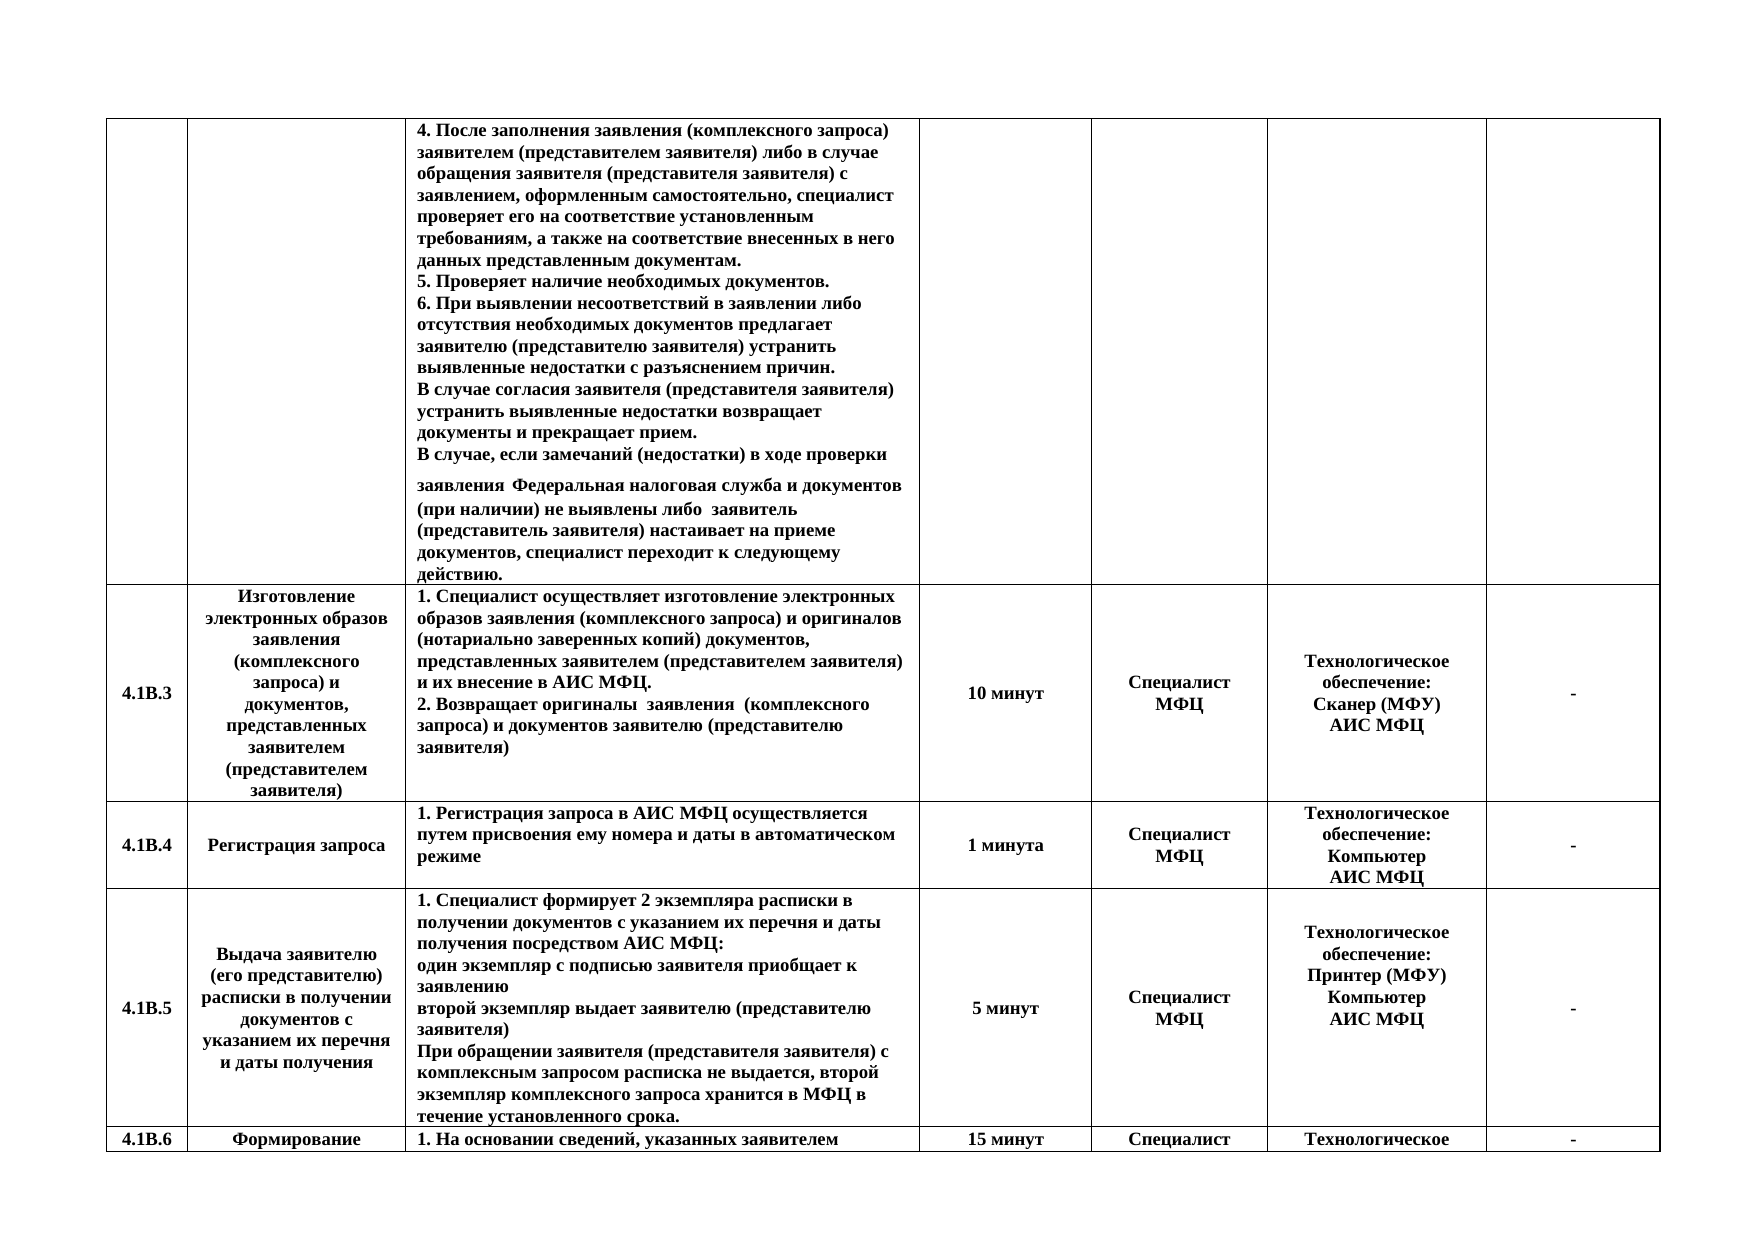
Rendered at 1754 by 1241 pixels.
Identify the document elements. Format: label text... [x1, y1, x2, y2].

table_cell 1. Регистрация запроса в АИС МФЦ осуществляется путем присвоения ему номера и даты в автоматическом режиме [406, 802, 919, 888]
table_cell [188, 119, 405, 584]
table_cell 4.1В.5 [107, 889, 187, 1126]
table_cell Технологическое обеспечение: Компьютер АИС МФЦ [1268, 802, 1486, 888]
table_cell - [1487, 889, 1659, 1126]
table_cell 5 минут [920, 889, 1091, 1126]
table_cell Технологическое обеспечение: Принтер (МФУ) Компьютер АИС МФЦ [1268, 889, 1486, 1126]
table_cell [1487, 119, 1659, 584]
table_cell Специалист [1092, 1127, 1267, 1151]
table_cell Технологическое [1268, 1127, 1486, 1151]
table_cell 10 минут [920, 585, 1091, 801]
table_cell 1. Специалист формирует 2 экземпляра расписки в получении документов с указанием их перечня и даты получения посредством АИС МФЦ: один экземпляр с подписью заявителя приобщает к заявлению второй экземпляр выдает заявителю (представителю заявителя) При обращении заявителя (представителя заявителя) с комплексным запросом расписка не выдается, второй экземпляр комплексного запроса хранится в МФЦ в течение установленного срока. [406, 889, 919, 1126]
table_cell Изготовление электронных образов заявления (комплексного запроса) и документов, представленных заявителем (представителем заявителя) [188, 585, 405, 801]
table_cell - [1487, 1127, 1659, 1151]
table_cell Технологическое обеспечение: Сканер (МФУ) АИС МФЦ [1268, 585, 1486, 801]
table_cell Специалист МФЦ [1092, 802, 1267, 888]
table_cell 1 минута [920, 802, 1091, 888]
table_cell Регистрация запроса [188, 802, 405, 888]
table_cell - [1487, 585, 1659, 801]
table_cell Формирование [188, 1127, 405, 1151]
table_cell [1092, 119, 1267, 584]
table_cell - [1487, 802, 1659, 888]
table_cell 1. На основании сведений, указанных заявителем [406, 1127, 919, 1151]
table_cell Специалист МФЦ [1092, 585, 1267, 801]
table_cell 4.1В.3 [107, 585, 187, 801]
table_cell Специалист МФЦ [1092, 889, 1267, 1126]
table_cell Выдача заявителю (его представителю) расписки в получении документов с указанием их перечня и даты получения [188, 889, 405, 1126]
table_cell [920, 119, 1091, 584]
table_cell 1. Специалист осуществляет изготовление электронных образов заявления (комплексного запроса) и оригиналов (нотариально заверенных копий) документов, представленных заявителем (представителем заявителя) и их внесение в АИС МФЦ. 2. Возвращает оригиналы заявления (комплексного запроса) и документов заявителю (представителю заявителя) [406, 585, 919, 801]
table_cell 4.1В.6 [107, 1127, 187, 1151]
table_cell [1268, 119, 1486, 584]
table_cell 4. После заполнения заявления (комплексного запроса) заявителем (представителем заявителя) либо в случае обращения заявителя (представителя заявителя) с заявлением, оформленным самостоятельно, специалист проверяет его на соответствие установленным требованиям, а также на соответствие внесенных в него данных представленным документам. 5. Проверяет наличие необходимых документов. 6. При выявлении несоответствий в заявлении либо отсутствия необходимых документов предлагает заявителю (представителю заявителя) устранить выявленные недостатки с разъяснением причин. В случае согласия заявителя (представителя заявителя) устранить выявленные недостатки возвращает документы и прекращает прием. В случае, если замечаний (недостатки) в ходе проверки заявления Федеральная налоговая служба и документов (при наличии) не выявлены либо заявитель (представитель заявителя) настаивает на приеме документов, специалист переходит к следующему действию. [406, 119, 919, 584]
table_cell 15 минут [920, 1127, 1091, 1151]
table_cell [107, 119, 187, 584]
table_cell 4.1В.4 [107, 802, 187, 888]
